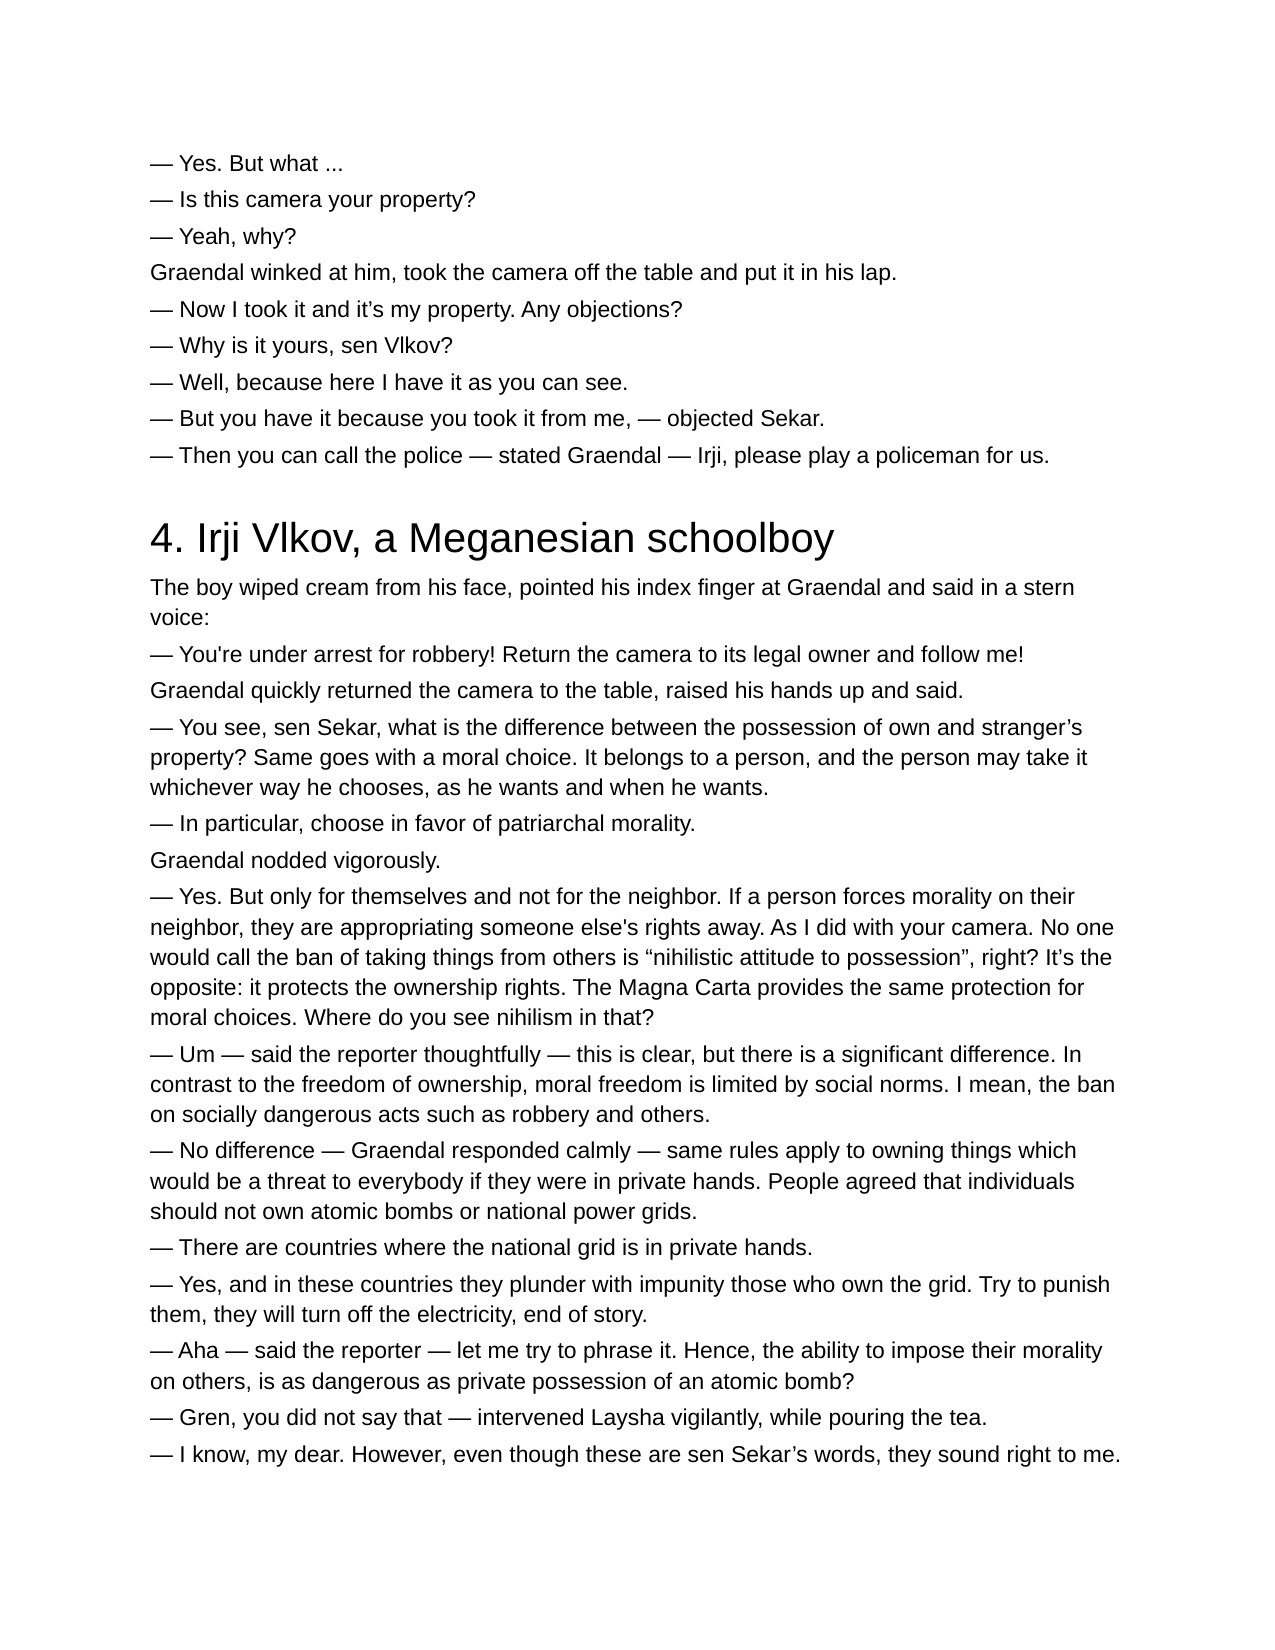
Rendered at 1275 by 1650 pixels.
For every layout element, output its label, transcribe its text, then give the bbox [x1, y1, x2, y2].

text — In particular, choose in favor of patriarchal morality. [150, 810, 1125, 837]
text — There are countries where the national grid is in private hands. [150, 1234, 1125, 1261]
text — Aha — said the reporter — let me try to phrase it. Hence, the ability to impose their morality on others, is as dangerous as private possession of an atomic bomb? [150, 1337, 1125, 1394]
text Graendal quickly returned the camera to the table, raised his hands up and said. [150, 677, 1125, 703]
text — You're under arrest for robbery! Return the camera to its legal owner and follow me! [150, 641, 1125, 667]
text — Yeah, why? [150, 223, 1125, 249]
text — Yes. But only for themselves and not for the neighbor. If a person forces morality on their neighbor, they are appropriating someone else's rights away. As I did with your camera. No one would call the ban of taking things from others is “nihilistic attitude to possession”, right? It’s the opposite: it protects the ownership rights. The Magna Carta provides the same protection for moral choices. Where do you see nihilism in that? [150, 883, 1125, 1031]
text — Yes. But what ... [150, 150, 1125, 176]
text — Gren, you did not say that — intervened Laysha vigilantly, while pouring the tea. [150, 1404, 1125, 1431]
text The boy wiped cream from his face, pointed his index finger at Graendal and said in a stern voice: [150, 574, 1125, 631]
text — Now I took it and it’s my property. Any objections? [150, 296, 1125, 322]
text — Why is it yours, sen Vlkov? [150, 332, 1125, 359]
text — No difference — Graendal responded calmly — same rules apply to owning things which would be a threat to everybody if they were in private hands. People agreed that individuals should not own atomic bombs or national power grids. [150, 1137, 1125, 1224]
text — You see, sen Sekar, what is the difference between the possession of own and stranger’s property? Same goes with a moral choice. It belongs to a person, and the person may take it whichever way he chooses, as he wants and when he wants. [150, 713, 1125, 800]
text Graendal winked at him, took the camera off the table and put it in his lap. [150, 259, 1125, 286]
text — But you have it because you took it from me, — objected Sekar. [150, 405, 1125, 432]
text Graendal nodded vigorously. [150, 847, 1125, 873]
text — Yes, and in these countries they plunder with impunity those who own the grid. Try to punish them, they will turn off the electricity, end of story. [150, 1271, 1125, 1327]
text — Then you can call the police — stated Graendal — Irji, please play a policeman for us. [150, 442, 1125, 468]
text — Is this camera your property? [150, 186, 1125, 213]
text — Um — said the reporter thoughtfully — this is clear, but there is a significant difference. In contrast to the freedom of ownership, moral freedom is limited by social norms. I mean, the ban on socially dangerous acts such as robbery and others. [150, 1041, 1125, 1127]
text — I know, my dear. However, even though these are sen Sekar’s words, they sound right to me. [150, 1441, 1125, 1467]
subtitle 4. Irji Vlkov, a Meganesian schoolboy [150, 513, 1125, 561]
text — Well, because here I have it as you can see. [150, 369, 1125, 395]
